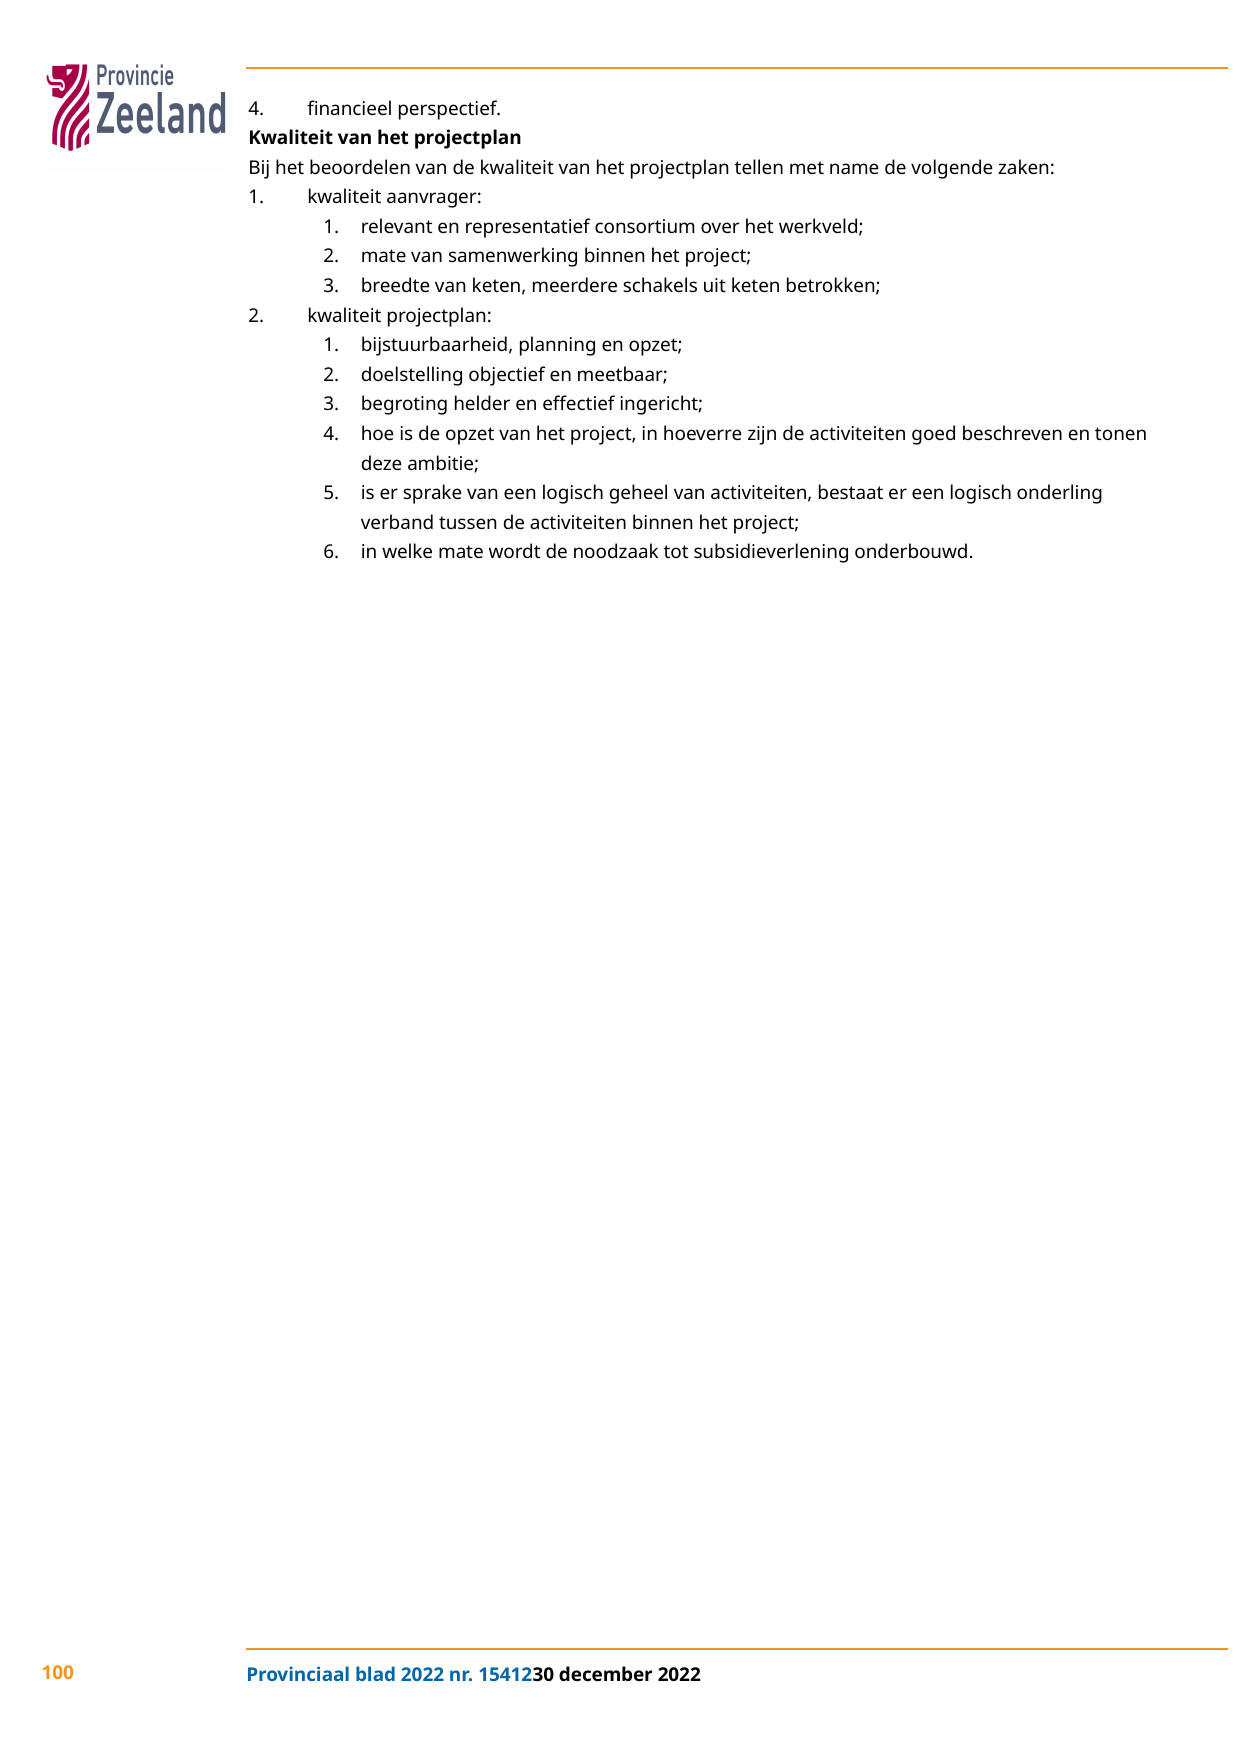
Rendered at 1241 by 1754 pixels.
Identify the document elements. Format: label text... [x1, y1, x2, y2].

list breedte van keten, meerdere schakels uit keten betrokken; [323, 272, 1152, 298]
text Bij het beoordelen van de kwaliteit van het projectplan tellen met name de volgende zaken: [248, 154, 1152, 180]
list kwaliteit aanvrager: [248, 183, 1152, 209]
list mate van samenwerking binnen het project; [323, 243, 1152, 268]
list is er sprake van een logisch geheel van activiteiten, bestaat er een logisch onderling verband tussen de activiteiten binnen het project; [323, 479, 1152, 535]
list begroting helder en effectief ingericht; [323, 391, 1152, 416]
text Kwaliteit van het projectplan [248, 124, 1152, 150]
picture [41, 47, 231, 172]
list hoe is de opzet van het project, in hoeverre zijn de activiteiten goed beschreven en tonen deze ambitie; [323, 420, 1152, 476]
list financieel perspectief. [248, 95, 1152, 121]
list bijstuurbaarheid, planning en opzet; [323, 331, 1152, 357]
list in welke mate wordt de noodzaak tot subsidieverlening onderbouwd. [323, 538, 1152, 564]
list doelstelling objectief en meetbaar; [323, 361, 1152, 387]
list kwaliteit projectplan: [248, 302, 1152, 328]
list relevant en representatief consortium over het werkveld; [323, 213, 1152, 239]
